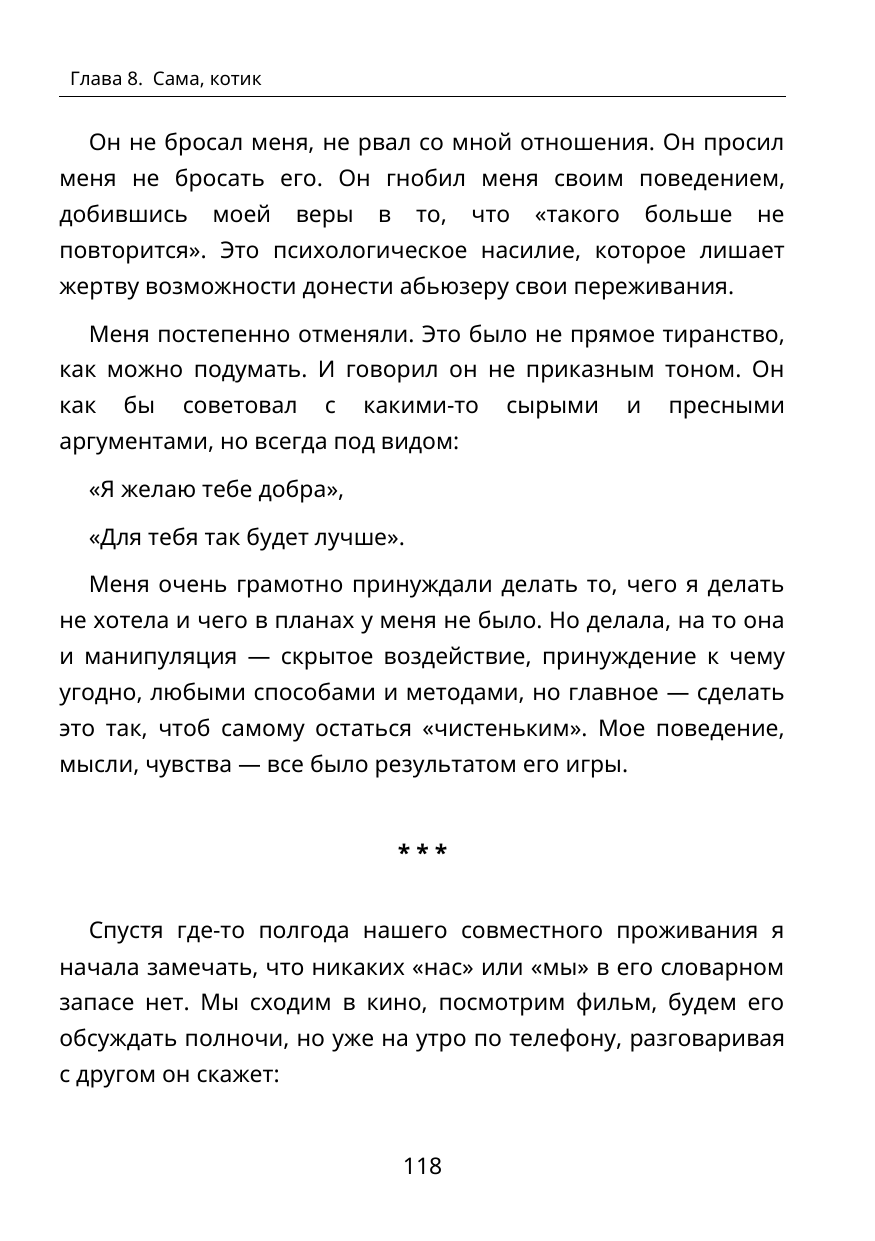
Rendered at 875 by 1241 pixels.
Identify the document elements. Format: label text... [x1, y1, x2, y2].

text «Я желаю тебе добра», [59, 473, 786, 504]
text Меня очень грамотно принуждали делать то, чего я делать не хотела и чего в планах у меня не было. Но делала, на то она и манипуляция — скрытое воздействие, принуждение к чему угодно, любыми способами и методами, но главное — сделать это так, чтоб самому остаться «чистеньким». Мое поведение, мысли, чувства — все было результатом его игры. [59, 568, 786, 779]
text Спустя где-то полгода нашего совместного проживания я начала замечать, что никаких «нас» или «мы» в его словарном запасе нет. Мы сходим в кино, посмотрим фильм, будем его обсуждать полночи, но уже на утро по телефону, разговаривая с другом он скажет: [59, 914, 786, 1089]
text «Для тебя так будет лучше». [59, 521, 786, 552]
text Меня постепенно отменяли. Это было не прямое тиранство, как можно подумать. И говорил он не приказным тоном. Он как бы советовал с какими-то сырыми и пресными аргументами, но всегда под видом: [59, 317, 786, 457]
subtitle * * * [59, 837, 786, 868]
text Он не бросал меня, не рвал со мной отношения. Он просил меня не бросать его. Он гнобил меня своим поведением, добившись моей веры в то, что «такого больше не повторится». Это психологическое насилие, которое лишает жертву возможности донести абьюзеру свои переживания. [59, 126, 786, 301]
